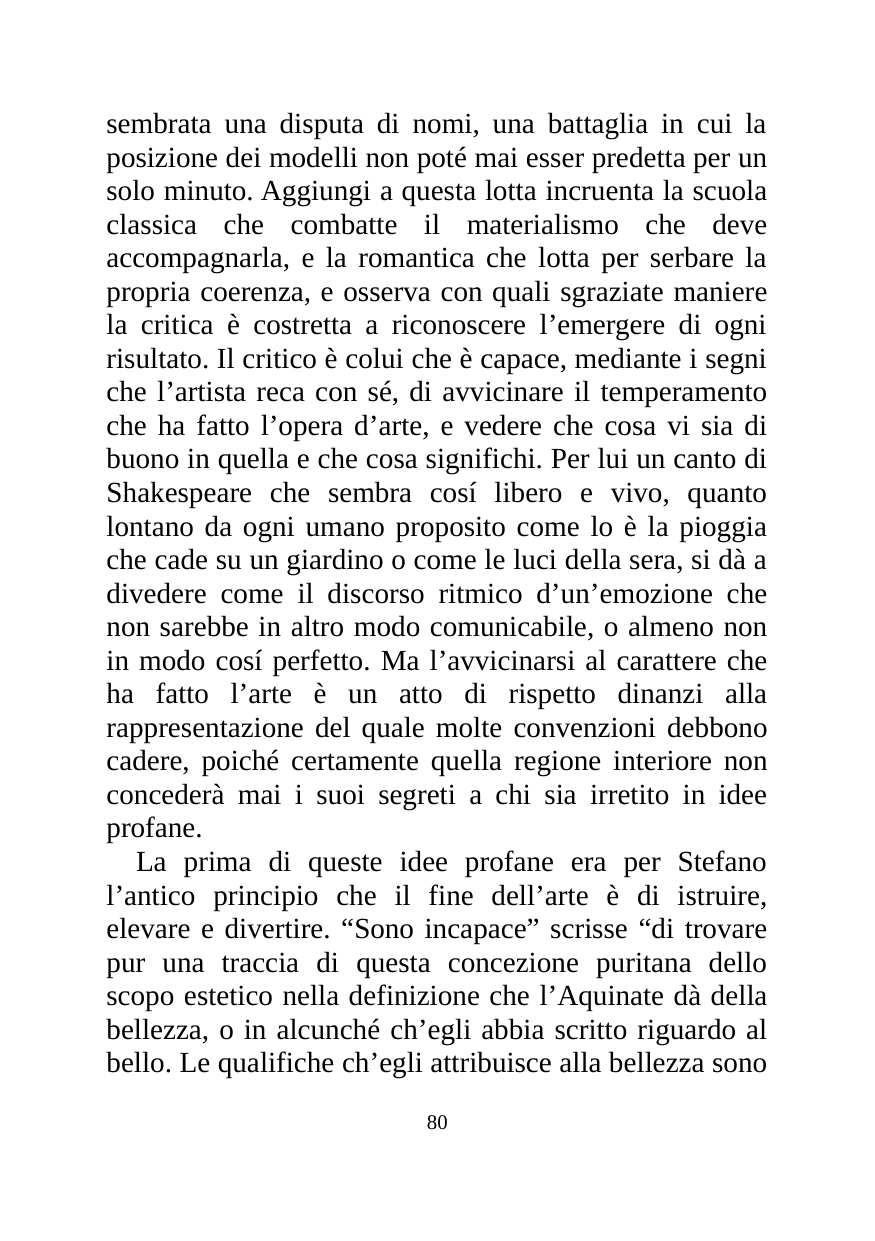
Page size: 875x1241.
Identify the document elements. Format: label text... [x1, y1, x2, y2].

text sembrata una disputa di nomi, una battaglia in cui la posizione dei modelli non poté mai esser predetta per un solo minuto. Aggiungi a questa lotta incruenta la scuola classica che combatte il materialismo che deve accompagnarla, e la romantica che lotta per serbare la propria coerenza, e osserva con quali sgraziate maniere la critica è costretta a riconoscere l’emergere di ogni risultato. Il critico è colui che è capace, mediante i segni che l’artista reca con sé, di avvicinare il temperamento che ha fatto l’opera d’arte, e vedere che cosa vi sia di buono in quella e che cosa significhi. Per lui un canto di Shakespeare che sembra cosí libero e vivo, quanto lontano da ogni umano proposito come lo è la pioggia che cade su un giardino o come le luci della sera, si dà a divedere come il discorso ritmico d’un’emozione che non sarebbe in altro modo comunicabile, o almeno non in modo cosí perfetto. Ma l’avvicinarsi al carattere che ha fatto l’arte è un atto di rispetto dinanzi alla rappresentazione del quale molte convenzioni debbono cadere, poiché certamente quella regione interiore non concederà mai i suoi segreti a chi sia irretito in idee profane. [106, 106, 768, 844]
text La prima di queste idee profane era per Stefano l’antico principio che il fine dell’arte è di istruire, elevare e divertire. “Sono incapace” scrisse “di trovare pur una traccia di questa concezione puritana dello scopo estetico nella definizione che l’Aquinate dà della bellezza, o in alcunché ch’egli abbia scritto riguardo al bello. Le qualifiche ch’egli attribuisce alla bellezza sono [106, 844, 768, 1079]
